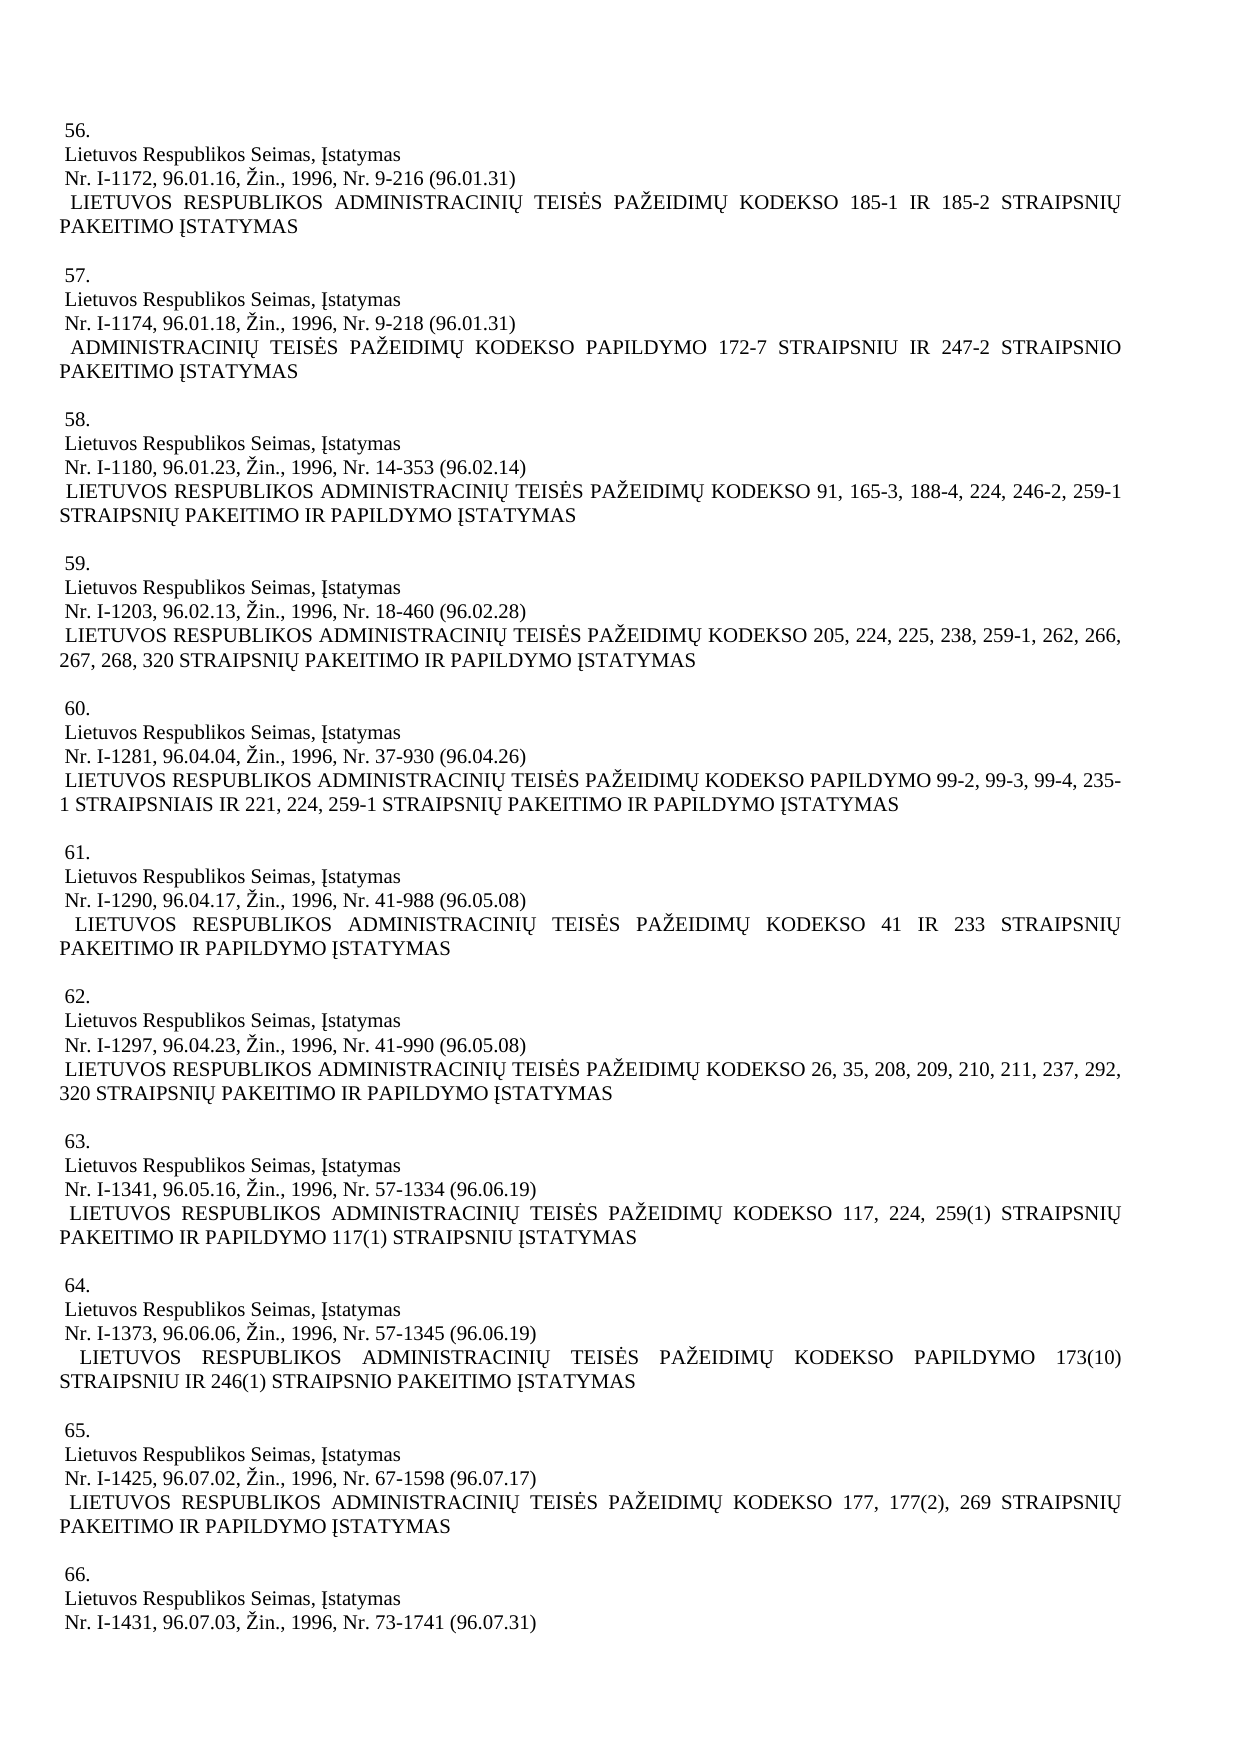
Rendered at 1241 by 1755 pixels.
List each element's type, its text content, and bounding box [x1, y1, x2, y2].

text 61. [59, 840, 1122, 864]
text Nr. I-1297, 96.04.23, Žin., 1996, Nr. 41-990 (96.05.08) [59, 1032, 1122, 1057]
text 65. [59, 1417, 1122, 1442]
text Lietuvos Respublikos Seimas, Įstatymas [59, 1297, 1122, 1321]
text LIETUVOS RESPUBLIKOS ADMINISTRACINIŲ TEISĖS PAŽEIDIMŲ KODEKSO 177, 177(2), 269 STRAIPSNIŲ PAKEITIMO IR PAPILDYMO ĮSTATYMAS [59, 1490, 1122, 1538]
text 58. [59, 407, 1122, 431]
text Lietuvos Respublikos Seimas, Įstatymas [59, 1153, 1122, 1177]
text 57. [59, 262, 1122, 287]
text Lietuvos Respublikos Seimas, Įstatymas [59, 1008, 1122, 1032]
text Lietuvos Respublikos Seimas, Įstatymas [59, 720, 1122, 744]
text Lietuvos Respublikos Seimas, Įstatymas [59, 431, 1122, 455]
text 60. [59, 696, 1122, 720]
text 63. [59, 1129, 1122, 1153]
text LIETUVOS RESPUBLIKOS ADMINISTRACINIŲ TEISĖS PAŽEIDIMŲ KODEKSO 205, 224, 225, 238, 259-1, 262, 266, 267, 268, 320 STRAIPSNIŲ PAKEITIMO IR PAPILDYMO ĮSTATYMAS [59, 623, 1122, 672]
text Nr. I-1180, 96.01.23, Žin., 1996, Nr. 14-353 (96.02.14) [59, 455, 1122, 479]
text Nr. I-1290, 96.04.17, Žin., 1996, Nr. 41-988 (96.05.08) [59, 888, 1122, 912]
text 56. [59, 118, 1122, 142]
text Lietuvos Respublikos Seimas, Įstatymas [59, 287, 1122, 311]
text 66. [59, 1562, 1122, 1586]
text Lietuvos Respublikos Seimas, Įstatymas [59, 575, 1122, 599]
text Nr. I-1172, 96.01.16, Žin., 1996, Nr. 9-216 (96.01.31) [59, 166, 1122, 190]
text Lietuvos Respublikos Seimas, Įstatymas [59, 142, 1122, 166]
text LIETUVOS RESPUBLIKOS ADMINISTRACINIŲ TEISĖS PAŽEIDIMŲ KODEKSO 185-1 IR 185-2 STRAIPSNIŲ PAKEITIMO ĮSTATYMAS [59, 190, 1122, 238]
text ADMINISTRACINIŲ TEISĖS PAŽEIDIMŲ KODEKSO PAPILDYMO 172-7 STRAIPSNIU IR 247-2 STRAIPSNIO PAKEITIMO ĮSTATYMAS [59, 335, 1122, 383]
text Nr. I-1341, 96.05.16, Žin., 1996, Nr. 57-1334 (96.06.19) [59, 1177, 1122, 1201]
text LIETUVOS RESPUBLIKOS ADMINISTRACINIŲ TEISĖS PAŽEIDIMŲ KODEKSO PAPILDYMO 173(10) STRAIPSNIU IR 246(1) STRAIPSNIO PAKEITIMO ĮSTATYMAS [59, 1345, 1122, 1393]
text LIETUVOS RESPUBLIKOS ADMINISTRACINIŲ TEISĖS PAŽEIDIMŲ KODEKSO 91, 165-3, 188-4, 224, 246-2, 259-1 STRAIPSNIŲ PAKEITIMO IR PAPILDYMO ĮSTATYMAS [59, 479, 1122, 527]
text 59. [59, 551, 1122, 575]
text Lietuvos Respublikos Seimas, Įstatymas [59, 1586, 1122, 1610]
text 64. [59, 1273, 1122, 1297]
text LIETUVOS RESPUBLIKOS ADMINISTRACINIŲ TEISĖS PAŽEIDIMŲ KODEKSO 26, 35, 208, 209, 210, 211, 237, 292, 320 STRAIPSNIŲ PAKEITIMO IR PAPILDYMO ĮSTATYMAS [59, 1057, 1122, 1105]
text LIETUVOS RESPUBLIKOS ADMINISTRACINIŲ TEISĖS PAŽEIDIMŲ KODEKSO 41 IR 233 STRAIPSNIŲ PAKEITIMO IR PAPILDYMO ĮSTATYMAS [59, 912, 1122, 960]
text Lietuvos Respublikos Seimas, Įstatymas [59, 1442, 1122, 1466]
text Nr. I-1281, 96.04.04, Žin., 1996, Nr. 37-930 (96.04.26) [59, 744, 1122, 768]
text LIETUVOS RESPUBLIKOS ADMINISTRACINIŲ TEISĖS PAŽEIDIMŲ KODEKSO PAPILDYMO 99-2, 99-3, 99-4, 235-1 STRAIPSNIAIS IR 221, 224, 259-1 STRAIPSNIŲ PAKEITIMO IR PAPILDYMO ĮSTATYMAS [59, 768, 1122, 816]
text 62. [59, 984, 1122, 1008]
text LIETUVOS RESPUBLIKOS ADMINISTRACINIŲ TEISĖS PAŽEIDIMŲ KODEKSO 117, 224, 259(1) STRAIPSNIŲ PAKEITIMO IR PAPILDYMO 117(1) STRAIPSNIU ĮSTATYMAS [59, 1201, 1122, 1249]
text Nr. I-1431, 96.07.03, Žin., 1996, Nr. 73-1741 (96.07.31) [59, 1610, 1122, 1634]
text Nr. I-1203, 96.02.13, Žin., 1996, Nr. 18-460 (96.02.28) [59, 599, 1122, 623]
text Nr. I-1425, 96.07.02, Žin., 1996, Nr. 67-1598 (96.07.17) [59, 1466, 1122, 1490]
text Lietuvos Respublikos Seimas, Įstatymas [59, 864, 1122, 888]
text Nr. I-1373, 96.06.06, Žin., 1996, Nr. 57-1345 (96.06.19) [59, 1321, 1122, 1345]
text Nr. I-1174, 96.01.18, Žin., 1996, Nr. 9-218 (96.01.31) [59, 311, 1122, 335]
